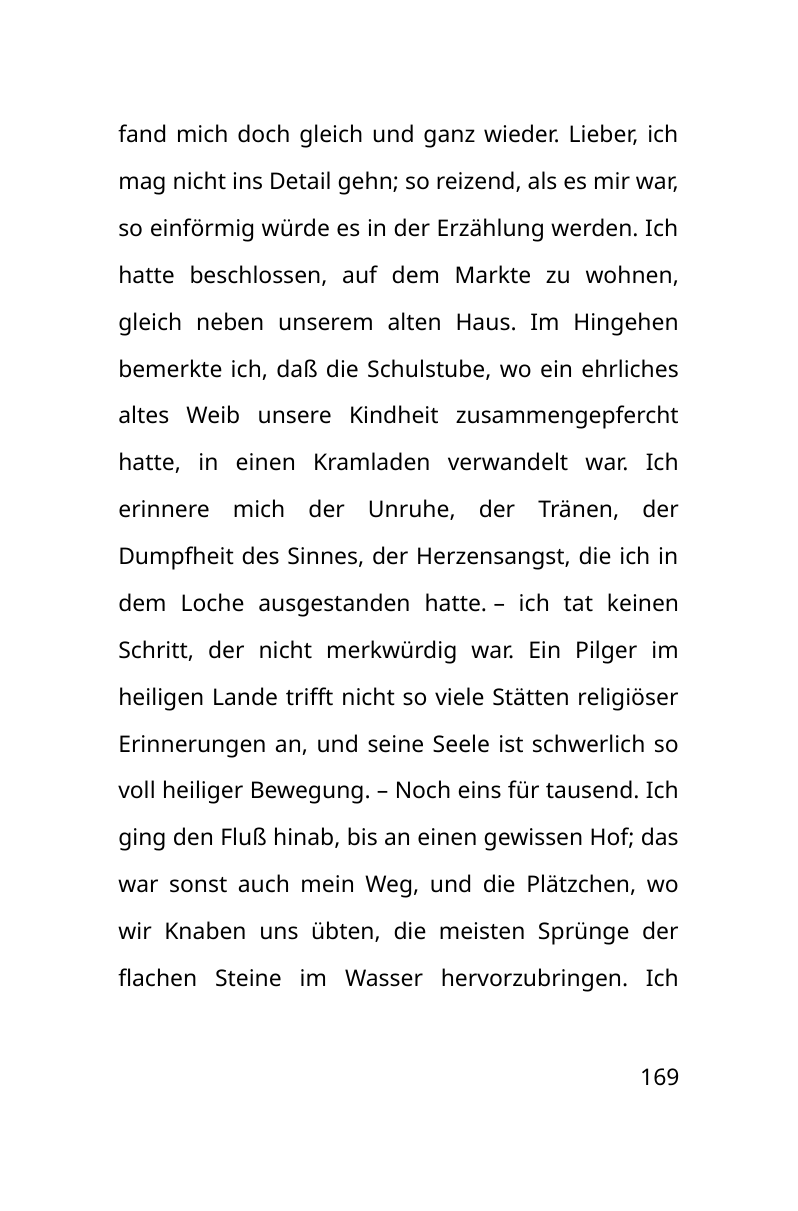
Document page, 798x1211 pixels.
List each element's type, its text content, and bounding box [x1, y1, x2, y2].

text fand mich doch gleich und ganz wieder. Lieber, ich mag nicht ins Detail gehn; so reizend, als es mir war, so einförmig würde es in der Erzählung werden. Ich hatte beschlossen, auf dem Markte zu wohnen, gleich neben unserem alten Haus. Im Hingehen bemerkte ich, daß die Schulstube, wo ein ehrliches altes Weib unsere Kindheit zusammengepfercht hatte, in einen Kramladen verwandelt war. Ich erinnere mich der Unruhe, der Tränen, der Dumpfheit des Sinnes, der Herzensangst, die ich in dem Loche ausgestanden hatte. – ich tat keinen Schritt, der nicht merkwürdig war. Ein Pilger im heiligen Lande trifft nicht so viele Stätten religiöser Erinnerungen an, und seine Seele ist schwerlich so voll heiliger Bewegung. – Noch eins für tausend. Ich ging den Fluß hinab, bis an einen gewissen Hof; das war sonst auch mein Weg, und die Plätzchen, wo wir Knaben uns übten, die meisten Sprünge der flachen Steine im Wasser hervorzubringen. Ich [118, 118, 679, 993]
